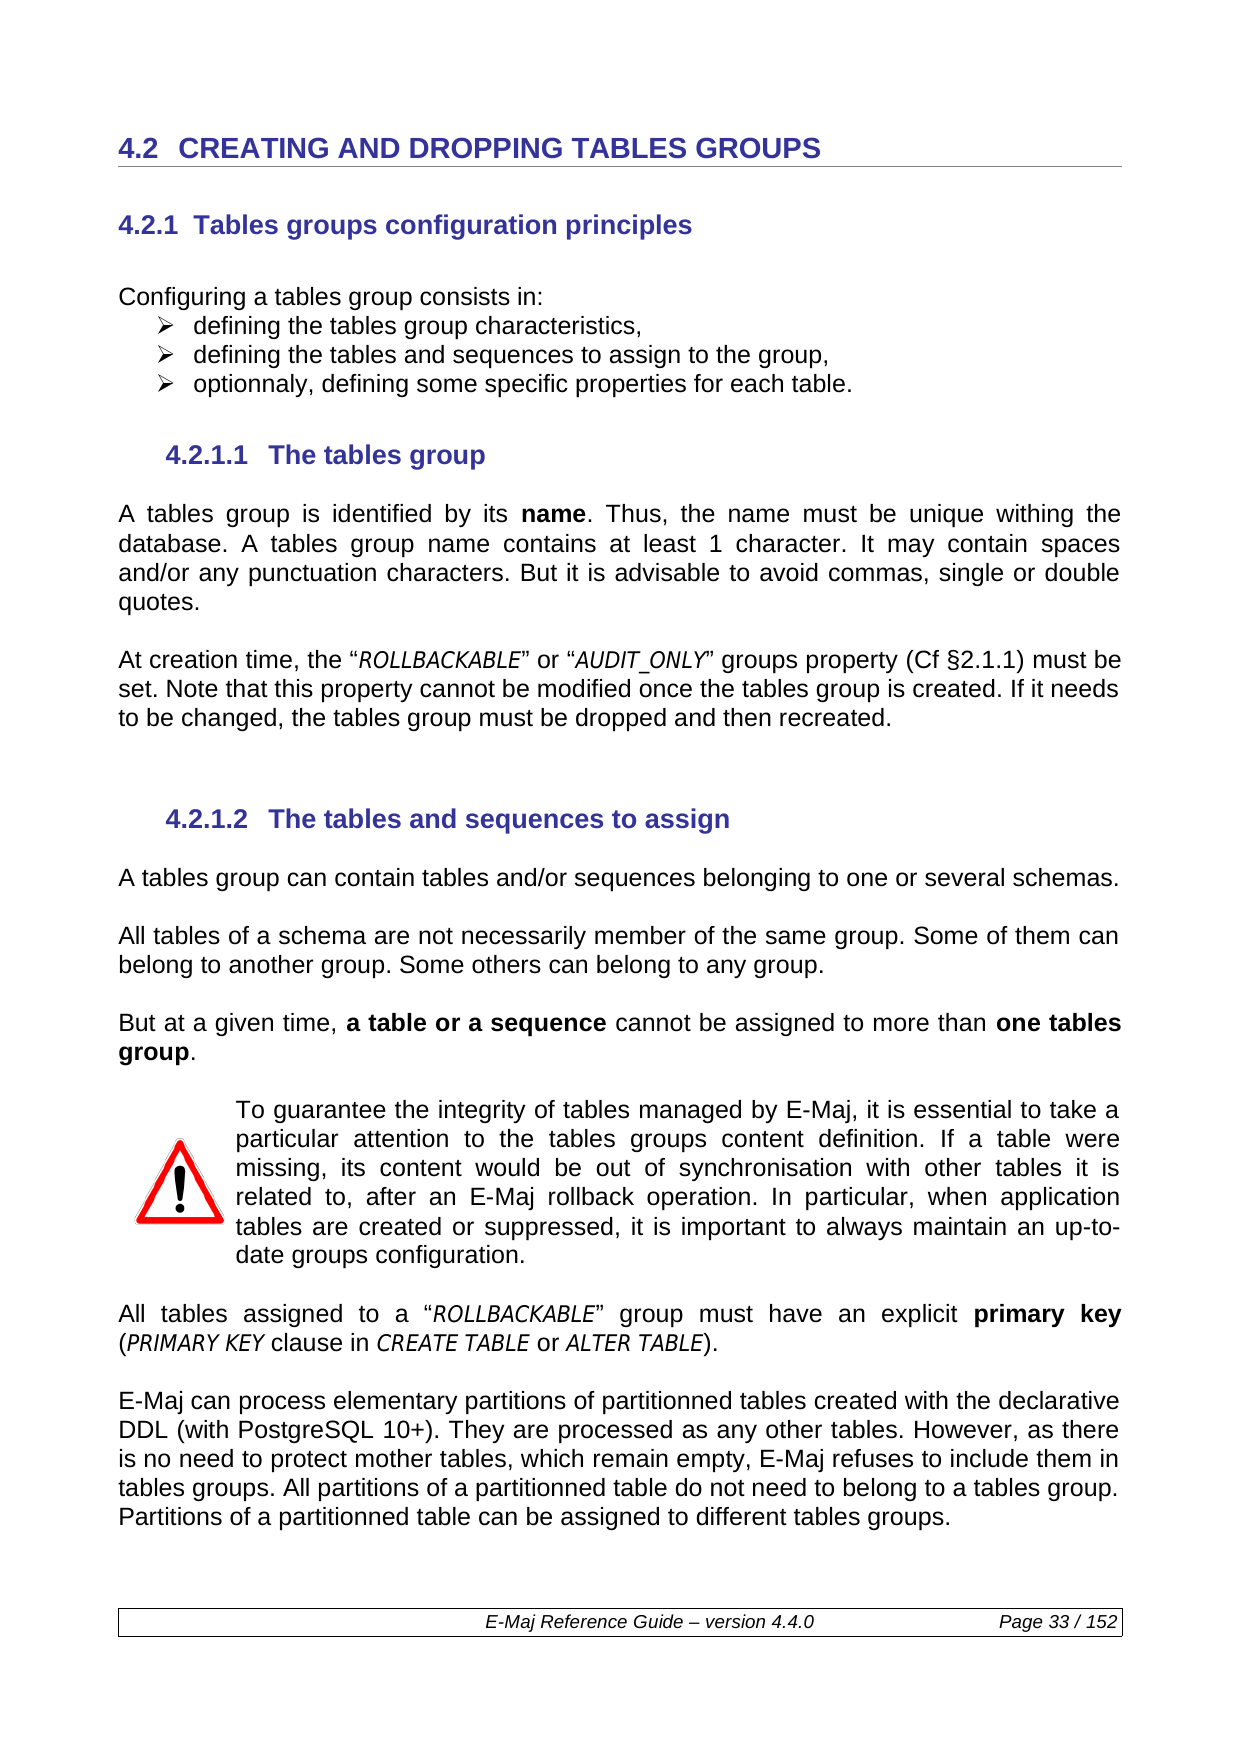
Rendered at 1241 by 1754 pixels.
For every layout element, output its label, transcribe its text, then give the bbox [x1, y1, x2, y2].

text All tables assigned to a “ROLLBACKABLE” group must have an explicit primary key (PRIMARY KEY clause in CREATE TABLE or ALTER TABLE). [118, 1298, 1122, 1357]
list optionnaly, defining some specific properties for each table. [156, 369, 1122, 398]
list defining the tables and sequences to assign to the group, [156, 339, 1122, 369]
text At creation time, the “ROLLBACKABLE” or “AUDIT_ONLY” groups property (Cf §2.1.1) must be set. Note that this property cannot be modified once the tables group is created. If it needs to be changed, the tables group must be dropped and then recreated. [118, 645, 1122, 732]
subtitle The tables group [165, 439, 1122, 470]
subtitle The tables and sequences to assign [165, 802, 1122, 833]
text To guarantee the integrity of tables managed by E-Maj, it is essential to take a particular attention to the tables groups content definition. If a table were missing, its content would be out of synchronisation with other tables it is related to, after an E-Maj rollback operation. In particular, when application tables are created or suppressed, it is important to always maintain an up-to-date groups configuration. [235, 1095, 1122, 1269]
text E-Maj can process elementary partitions of partitionned tables created with the declarative DDL (with PostgreSQL 10+). They are processed as any other tables. However, as there is no need to protect mother tables, which remain empty, E-Maj refuses to include them in tables groups. All partitions of a partitionned table do not need to belong to a tables group. Partitions of a partitionned table can be assigned to different tables groups. [118, 1386, 1122, 1531]
text A tables group can contain tables and/or sequences belonging to one or several schemas. [118, 863, 1122, 892]
text All tables of a schema are not necessarily member of the same group. Some of them can belong to another group. Some others can belong to any group. [118, 921, 1122, 979]
subtitle Tables groups configuration principles [118, 209, 1122, 240]
picture [134, 1138, 225, 1225]
text But at a given time, a table or a sequence cannot be assigned to more than one tables group. [118, 1008, 1122, 1066]
list defining the tables group characteristics, [156, 311, 1122, 339]
text Configuring a tables group consists in: [118, 281, 1122, 311]
text A tables group is identified by its name. Thus, the name must be unique withing the database. A tables group name contains at least 1 character. It may contain spaces and/or any punctuation characters. But it is advisable to avoid commas, single or double quotes. [118, 499, 1122, 616]
subtitle Creating and dropping tables groups [118, 131, 1122, 166]
